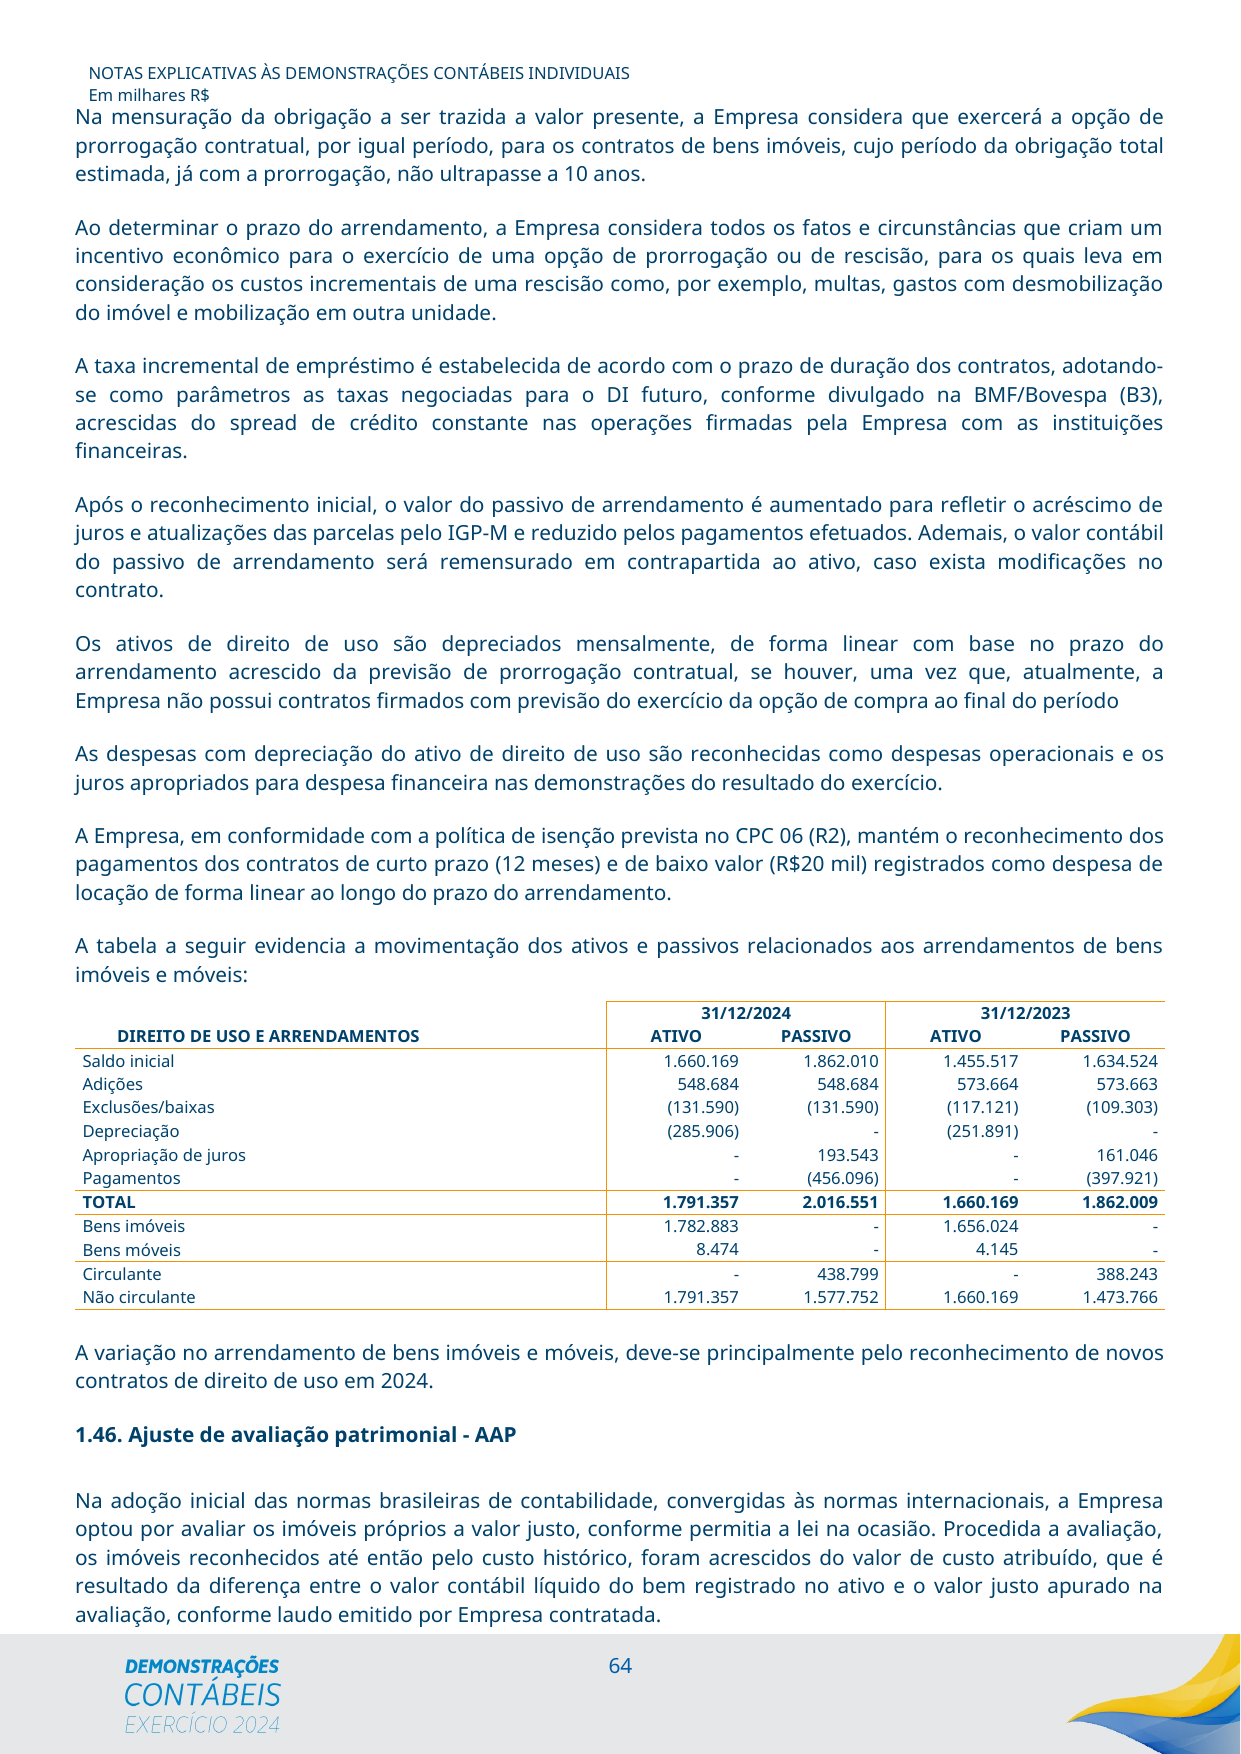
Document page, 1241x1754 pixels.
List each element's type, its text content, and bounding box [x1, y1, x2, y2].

table_cell Exclusões/baixas [75, 1096, 466, 1119]
text A tabela a seguir evidencia a movimentação dos ativos e passivos relacionados aos arrendamentos de bens imóveis e móveis: [75, 931, 1165, 988]
table_cell 193.543 [746, 1143, 885, 1166]
table_cell Bens imóveis [75, 1215, 466, 1238]
table_cell TOTAL [75, 1191, 466, 1214]
table_cell Bens móveis [75, 1238, 466, 1261]
table_cell Circulante [75, 1262, 466, 1285]
table_cell (251.891) [886, 1119, 1026, 1143]
table_cell Adições [75, 1072, 466, 1096]
table_cell (109.303) [1026, 1096, 1165, 1119]
table_cell (397.921) [1026, 1166, 1165, 1190]
table_cell 1.473.766 [1026, 1285, 1165, 1309]
table_cell - [1026, 1215, 1165, 1238]
table_cell 1.782.883 [607, 1215, 746, 1238]
table_cell 1.577.752 [746, 1285, 885, 1309]
table_cell 438.799 [746, 1262, 885, 1285]
table_cell - [886, 1262, 1026, 1285]
table_cell 573.664 [886, 1072, 1026, 1096]
table_cell [466, 1025, 606, 1048]
text A taxa incremental de empréstimo é estabelecida de acordo com o prazo de duração dos contratos, adotando-se como parâmetros as taxas negociadas para o DI futuro, conforme divulgado na BMF/Bovespa (B3), acrescidas do spread de crédito constante nas operações firmadas pela Empresa com as instituições financeiras. [75, 351, 1165, 465]
table_cell - [1026, 1119, 1165, 1143]
text Após o reconhecimento inicial, o valor do passivo de arrendamento é aumentado para refletir o acréscimo de juros e atualizações das parcelas pelo IGP-M e reduzido pelos pagamentos efetuados. Ademais, o valor contábil do passivo de arrendamento será remensurado em contrapartida ao ativo, caso exista modificações no contrato. [75, 490, 1165, 604]
table_cell 1.660.169 [886, 1191, 1026, 1214]
table_cell Saldo inicial [75, 1049, 466, 1072]
table_cell 161.046 [1026, 1143, 1165, 1166]
table_cell (131.590) [746, 1096, 885, 1119]
table_cell DIREITO DE USO E ARRENDAMENTOS [75, 1025, 466, 1048]
table_cell 1.791.357 [607, 1191, 746, 1214]
table_cell 573.663 [1026, 1072, 1165, 1096]
table_cell - [886, 1143, 1026, 1166]
table_cell [466, 1262, 606, 1285]
table_cell - [746, 1238, 885, 1261]
table_cell (117.121) [886, 1096, 1026, 1119]
table_cell [466, 1072, 606, 1096]
table_cell 2.016.551 [746, 1191, 885, 1214]
table_cell 388.243 [1026, 1262, 1165, 1285]
table_cell (456.096) [746, 1166, 885, 1190]
table_cell [466, 1096, 606, 1119]
table_cell PASSIVO [1026, 1025, 1165, 1048]
table_header [75, 1001, 466, 1024]
table_header 31/12/2024 [607, 1002, 885, 1024]
text Na adoção inicial das normas brasileiras de contabilidade, convergidas às normas internacionais, a Empresa optou por avaliar os imóveis próprios a valor justo, conforme permitia a lei na ocasião. Procedida a avaliação, os imóveis reconhecidos até então pelo custo histórico, foram acrescidos do valor de custo atribuído, que é resultado da diferença entre o valor contábil líquido do bem registrado no ativo e o valor justo apurado na avaliação, conforme laudo emitido por Empresa contratada. [75, 1486, 1165, 1628]
table_cell Depreciação [75, 1119, 466, 1143]
table_cell [466, 1166, 606, 1190]
text Os ativos de direito de uso são depreciados mensalmente, de forma linear com base no prazo do arrendamento acrescido da previsão de prorrogação contratual, se houver, uma vez que, atualmente, a Empresa não possui contratos firmados com previsão do exercício da opção de compra ao final do período [75, 629, 1165, 714]
table_cell 548.684 [746, 1072, 885, 1096]
table_cell Não circulante [75, 1285, 466, 1309]
table_cell [466, 1143, 606, 1166]
table_cell - [746, 1119, 885, 1143]
table_cell Pagamentos [75, 1166, 466, 1190]
table_cell 1.862.009 [1026, 1191, 1165, 1214]
table_cell (131.590) [607, 1096, 746, 1119]
table_header [466, 1001, 606, 1024]
table_cell [466, 1285, 606, 1309]
text As despesas com depreciação do ativo de direito de uso são reconhecidas como despesas operacionais e os juros apropriados para despesa financeira nas demonstrações do resultado do exercício. [75, 739, 1165, 796]
table_cell ATIVO [607, 1025, 746, 1048]
table_cell - [607, 1143, 746, 1166]
table_cell - [746, 1215, 885, 1238]
table_cell 1.862.010 [746, 1049, 885, 1072]
text A Empresa, em conformidade com a política de isenção prevista no CPC 06 (R2), mantém o reconhecimento dos pagamentos dos contratos de curto prazo (12 meses) e de baixo valor (R$20 mil) registrados como despesa de locação de forma linear ao longo do prazo do arrendamento. [75, 821, 1165, 906]
text Ao determinar o prazo do arrendamento, a Empresa considera todos os fatos e circunstâncias que criam um incentivo econômico para o exercício de uma opção de prorrogação ou de rescisão, para os quais leva em consideração os custos incrementais de uma rescisão como, por exemplo, multas, gastos com desmobilização do imóvel e mobilização em outra unidade. [75, 213, 1165, 326]
table_cell - [607, 1262, 746, 1285]
table_cell Apropriação de juros [75, 1143, 466, 1166]
table_cell [466, 1049, 606, 1072]
table_cell 1.660.169 [886, 1285, 1026, 1309]
table_cell [466, 1191, 606, 1214]
table_cell [466, 1215, 606, 1238]
table_cell ATIVO [886, 1025, 1026, 1048]
table_cell 1.660.169 [607, 1049, 746, 1072]
table_cell 548.684 [607, 1072, 746, 1096]
table_cell (285.906) [607, 1119, 746, 1143]
table_cell 1.455.517 [886, 1049, 1026, 1072]
table_cell - [607, 1166, 746, 1190]
table_cell [466, 1238, 606, 1261]
text Na mensuração da obrigação a ser trazida a valor presente, a Empresa considera que exercerá a opção de prorrogação contratual, por igual período, para os contratos de bens imóveis, cujo período da obrigação total estimada, já com a prorrogação, não ultrapasse a 10 anos. [75, 113, 1165, 188]
table_cell - [886, 1166, 1026, 1190]
table_cell 1.634.524 [1026, 1049, 1165, 1072]
text A variação no arrendamento de bens imóveis e móveis, deve-se principalmente pelo reconhecimento de novos contratos de direito de uso em 2024. [75, 1338, 1165, 1395]
table_cell 8.474 [607, 1238, 746, 1261]
table_cell 1.791.357 [607, 1285, 746, 1309]
table_header 31/12/2023 [886, 1002, 1165, 1024]
table_cell 4.145 [886, 1238, 1026, 1261]
table_cell 1.656.024 [886, 1215, 1026, 1238]
list Ajuste de avaliação patrimonial - AAP [75, 1420, 1165, 1448]
table_cell PASSIVO [746, 1025, 885, 1048]
table_cell - [1026, 1238, 1165, 1261]
table_cell [466, 1119, 606, 1143]
